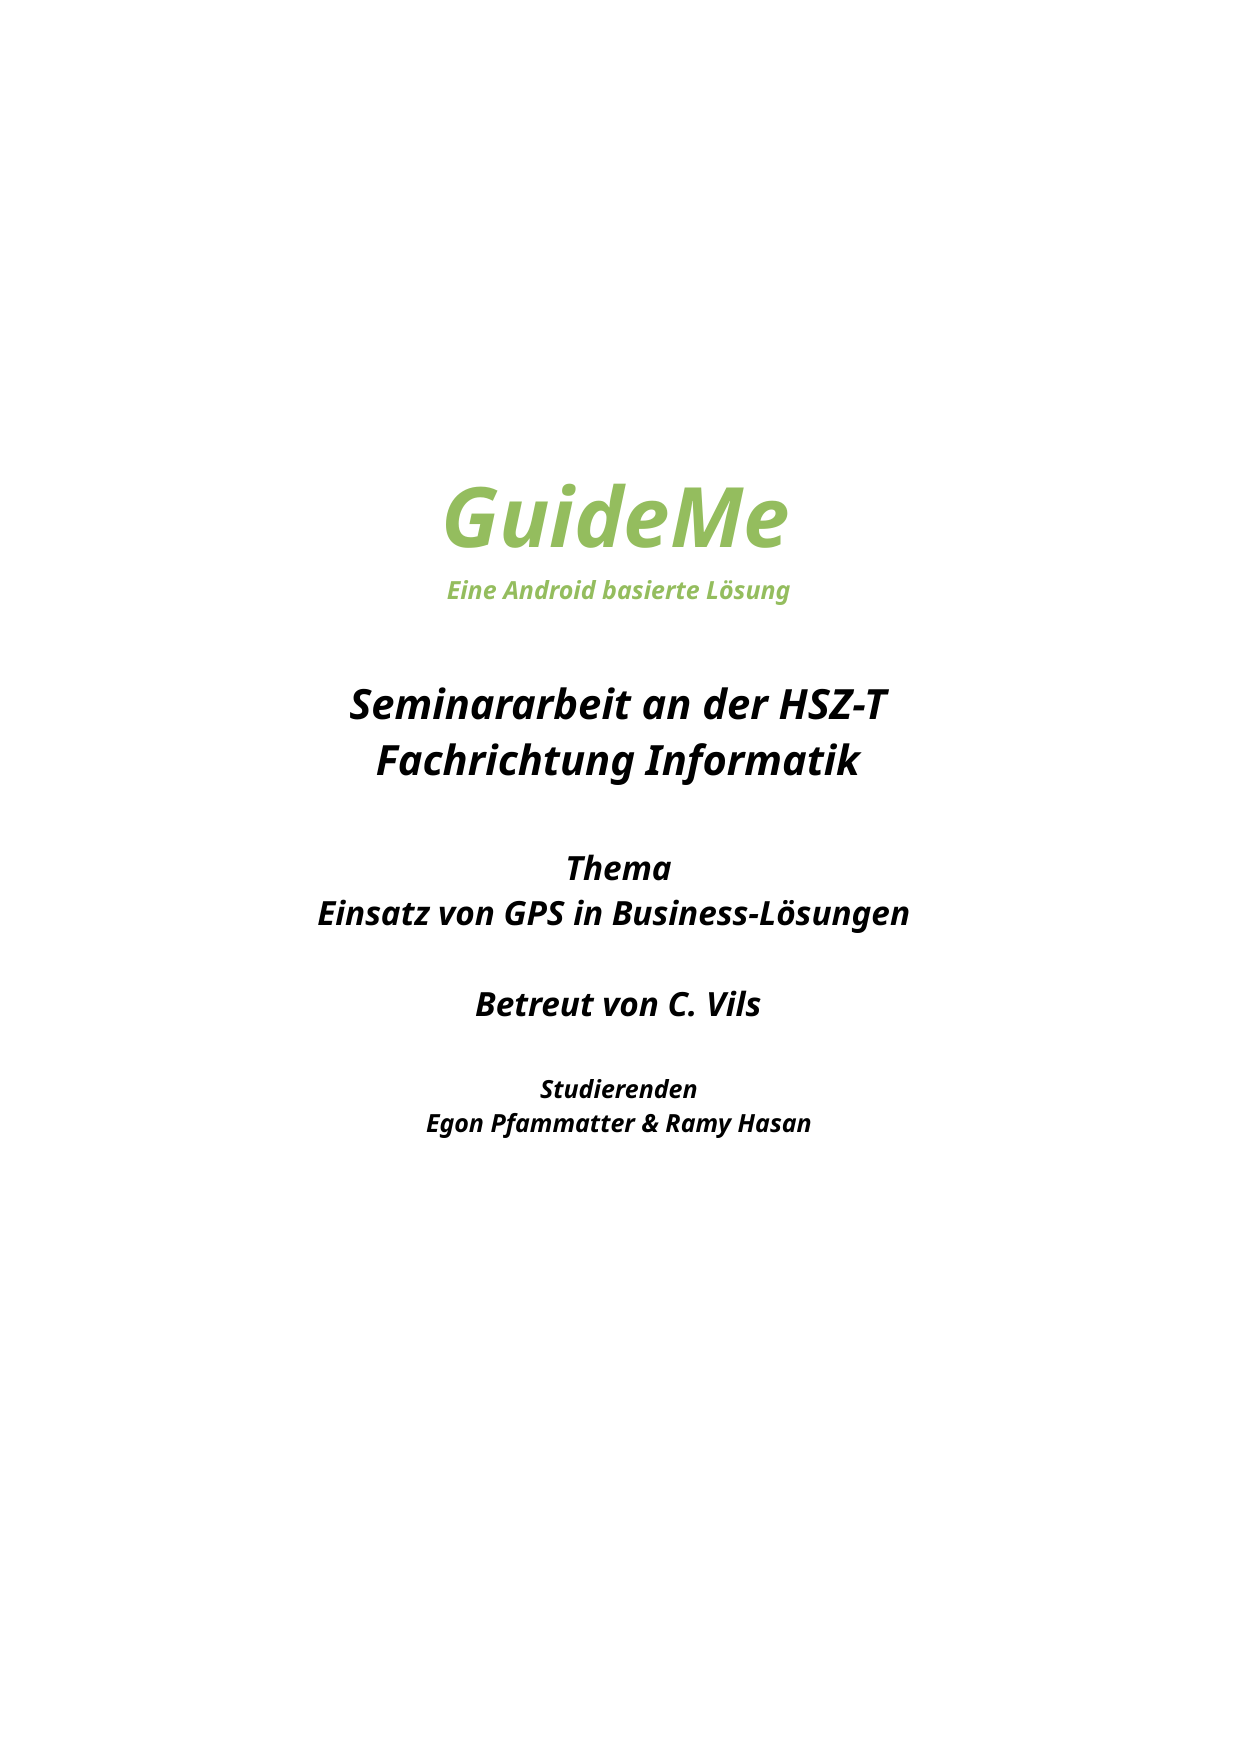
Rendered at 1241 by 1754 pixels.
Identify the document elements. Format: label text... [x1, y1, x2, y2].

text GuideMe [118, 459, 1122, 572]
text Einsatz von GPS in Business-Lösungen [118, 890, 1122, 936]
text Thema [118, 845, 1122, 890]
text Seminararbeit an der HSZ-T [118, 674, 1122, 731]
text Studierenden [118, 1072, 1122, 1106]
text Eine Android basierte Lösung [118, 572, 1122, 606]
text Fachrichtung Informatik [118, 731, 1122, 788]
text Egon Pfammatter & Ramy Hasan [118, 1106, 1122, 1140]
text Betreut von C. Vils [118, 981, 1122, 1026]
